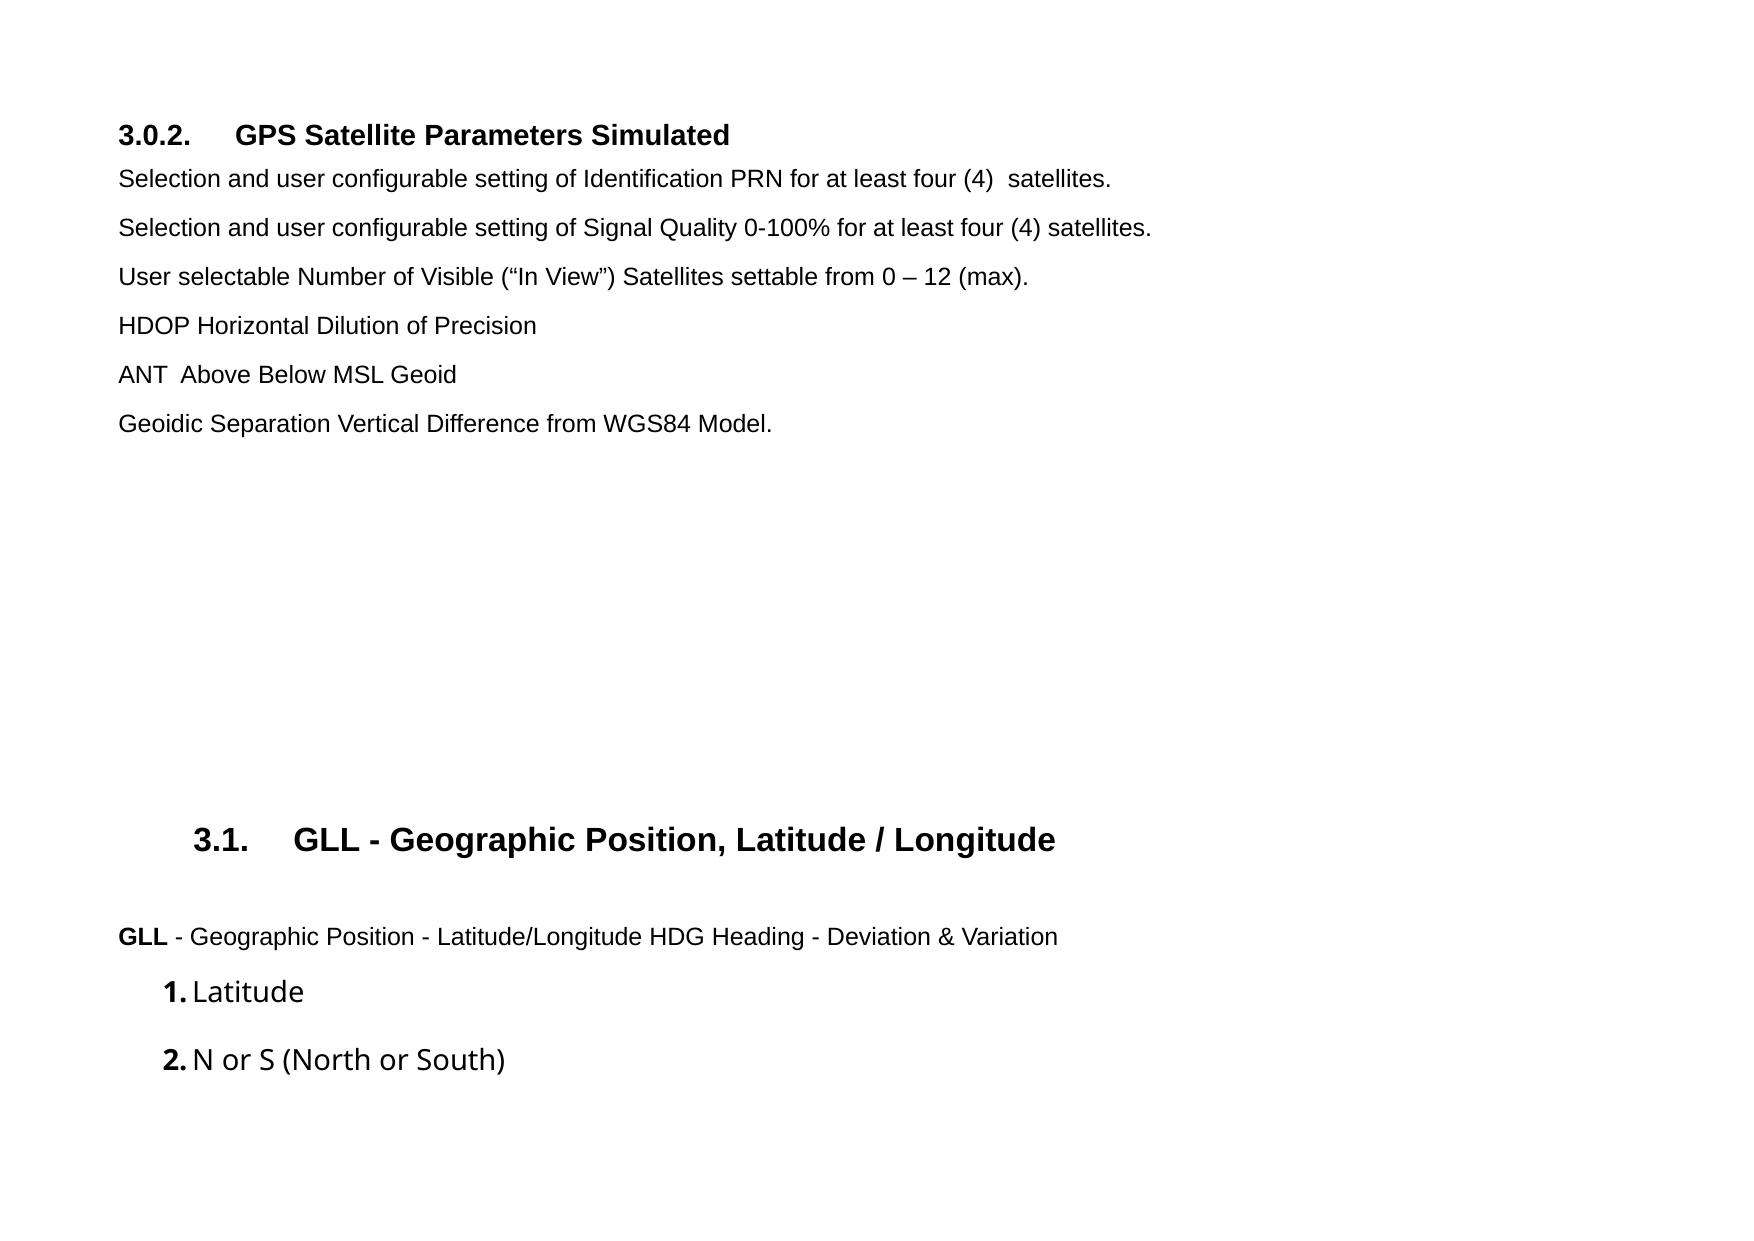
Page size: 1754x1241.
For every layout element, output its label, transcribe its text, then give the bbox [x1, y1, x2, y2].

text Selection and user configurable setting of Identification PRN for at least four (4) satellites. [118, 164, 1636, 193]
text GLL - Geographic Position - Latitude/Longitude HDG Heading - Deviation & Variation [118, 922, 1636, 951]
text ANT Above Below MSL Geoid [118, 360, 1636, 389]
text Geoidic Separation Vertical Difference from WGS84 Model. [118, 409, 1636, 438]
subtitle GPS Satellite Parameters Simulated [118, 118, 1636, 152]
list N or S (North or South) [162, 1039, 1636, 1079]
list Latitude [162, 971, 1636, 1011]
subtitle GLL - Geographic Position, Latitude / Longitude [193, 819, 1636, 858]
text HDOP Horizontal Dilution of Precision [118, 311, 1636, 340]
text User selectable Number of Visible (“In View”) Satellites settable from 0 – 12 (max). [118, 262, 1636, 291]
text Selection and user configurable setting of Signal Quality 0-100% for at least four (4) satellites. [118, 213, 1636, 242]
